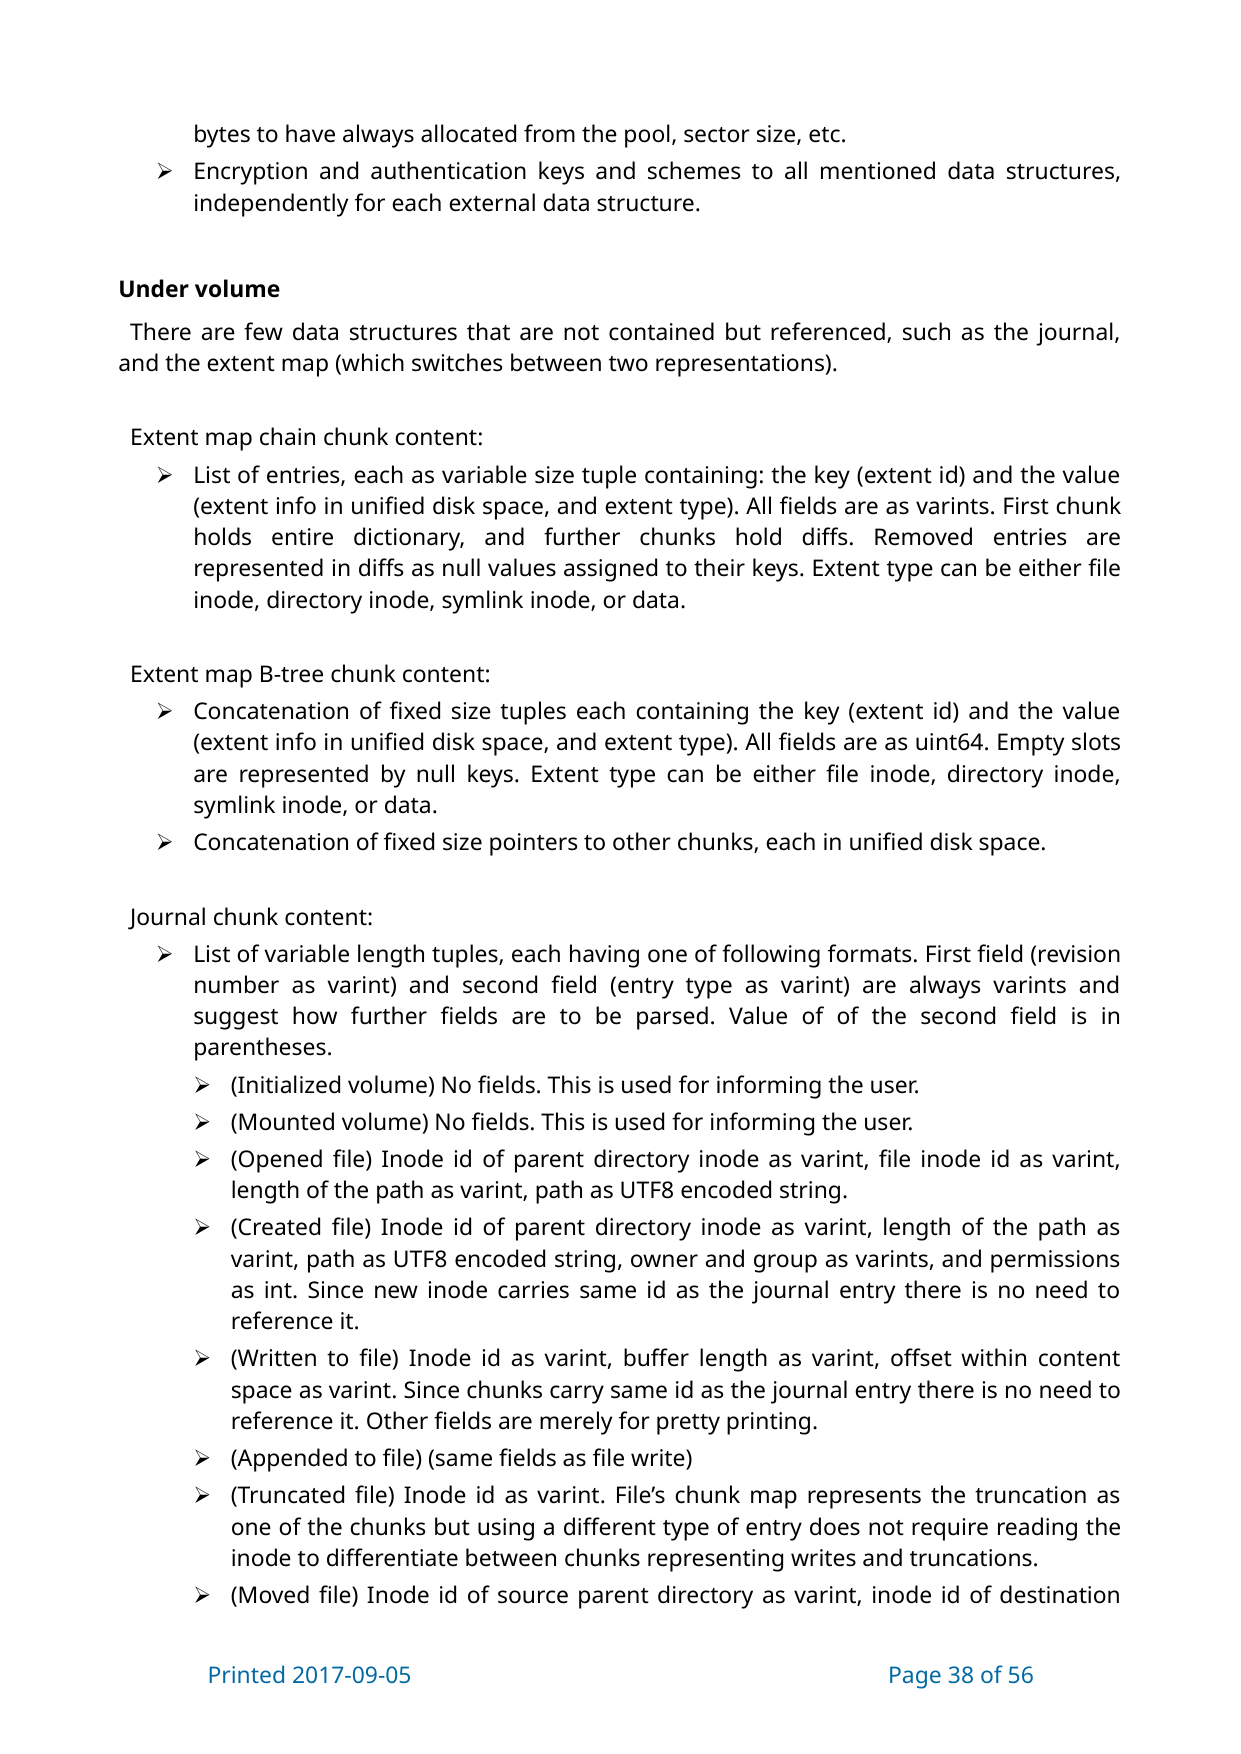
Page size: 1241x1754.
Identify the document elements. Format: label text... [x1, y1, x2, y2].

list (Created file) Inode id of parent directory inode as varint, length of the path as varint, path as UTF8 encoded string, owner and group as varints, and permissions as int. Since new inode carries same id as the journal entry there is no need to reference it. [193, 1211, 1122, 1336]
text Extent map B-tree chunk content: [118, 658, 1122, 689]
list (Written to file) Inode id as varint, buffer length as varint, offset within content space as varint. Since chunks carry same id as the journal entry there is no need to reference it. Other fields are merely for pretty printing. [193, 1342, 1122, 1436]
text Journal chunk content: [118, 900, 1122, 932]
list (Opened file) Inode id of parent directory inode as varint, file inode id as varint, length of the path as varint, path as UTF8 encoded string. [193, 1143, 1122, 1205]
list (Truncated file) Inode id as varint. File’s chunk map represents the truncation as one of the chunks but using a different type of entry does not require reading the inode to differentiate between chunks representing writes and truncations. [193, 1479, 1122, 1573]
list List of variable length tuples, each having one of following formats. First field (revision number as varint) and second field (entry type as varint) are always varints and suggest how further fields are to be parsed. Value of of the second field is in parentheses. [156, 938, 1122, 1063]
list Concatenation of fixed size tuples each containing the key (extent id) and the value (extent info in unified disk space, and extent type). All fields are as uint64. Empty slots are represented by null keys. Extent type can be either file inode, directory inode, symlink inode, or data. [156, 695, 1122, 820]
text There are few data structures that are not contained but referenced, such as the journal, and the extent map (which switches between two representations). [118, 316, 1122, 378]
text Extent map chain chunk content: [118, 421, 1122, 453]
list (Mounted volume) No fields. This is used for informing the user. [193, 1106, 1122, 1137]
list (Moved file) Inode id of source parent directory as varint, inode id of destination [193, 1579, 1122, 1610]
list bytes to have always allocated from the pool, sector size, etc. [156, 118, 1122, 149]
list (Initialized volume) No fields. This is used for informing the user. [193, 1068, 1122, 1100]
list List of entries, each as variable size tuple containing: the key (extent id) and the value (extent info in unified disk space, and extent type). All fields are as varints. First chunk holds entire dictionary, and further chunks hold diffs. Removed entries are represented in diffs as null values assigned to their keys. Extent type can be either file inode, directory inode, symlink inode, or data. [156, 458, 1122, 615]
list Encryption and authentication keys and schemes to all mentioned data structures, independently for each external data structure. [156, 155, 1122, 218]
list (Appended to file) (same fields as file write) [193, 1442, 1122, 1473]
subtitle Under volume [118, 273, 1122, 304]
list Concatenation of fixed size pointers to other chunks, each in unified disk space. [156, 826, 1122, 857]
